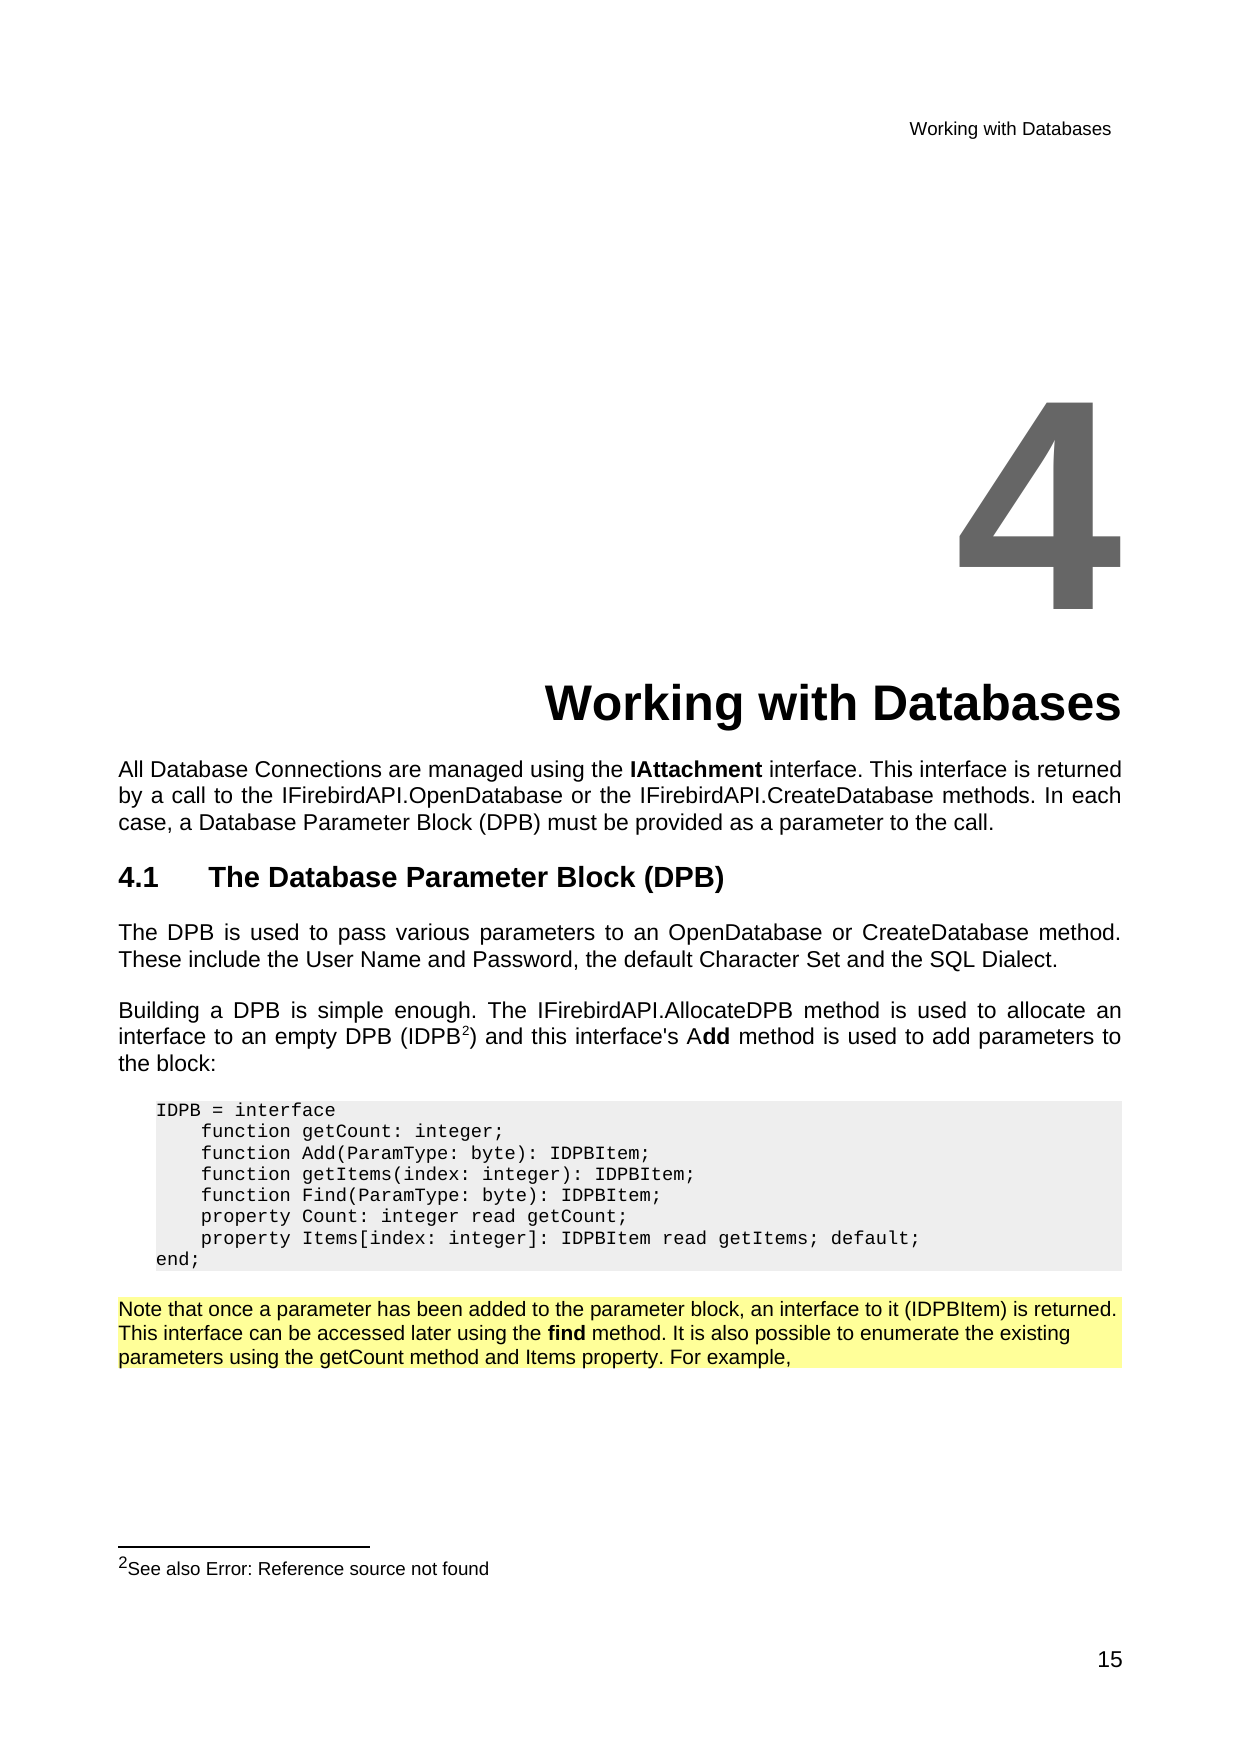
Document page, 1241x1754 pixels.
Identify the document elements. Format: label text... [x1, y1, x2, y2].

subtitle Working with Databases [81, 328, 1122, 731]
text IDPB = interface [156, 1101, 1122, 1122]
text Building a DPB is simple enough. The IFirebirdAPI.AllocateDPB method is used to allocate an interface to an empty DPB (IDPB) and this interface's Add method is used to add parameters to the block: [118, 997, 1122, 1076]
text function getItems(index: integer): IDPBItem; [156, 1165, 1122, 1186]
text property Items[index: integer]: IDPBItem read getItems; default; [156, 1228, 1122, 1250]
text property Count: integer read getCount; [156, 1207, 1122, 1228]
text function Find(ParamType: byte): IDPBItem; [156, 1186, 1122, 1207]
text function getCount: integer; [156, 1122, 1122, 1143]
subtitle The Database Parameter Block (DPB) [118, 860, 1122, 894]
text function Add(ParamType: byte): IDPBItem; [156, 1143, 1122, 1165]
text See also Error: Reference source not found [118, 1553, 1122, 1579]
text All Database Connections are managed using the IAttachment interface. This interface is returned by a call to the IFirebirdAPI.OpenDatabase or the IFirebirdAPI.CreateDatabase methods. In each case, a Database Parameter Block (DPB) must be provided as a parameter to the call. [118, 756, 1122, 835]
text The DPB is used to pass various parameters to an OpenDatabase or CreateDatabase method. These include the User Name and Password, the default Character Set and the SQL Dialect. [118, 919, 1122, 972]
text Note that once a parameter has been added to the parameter block, an interface to it (IDPBItem) is returned. This interface can be accessed later using the find method. It is also possible to enumerate the existing parameters using the getCount method and Items property. For example, [118, 1297, 1122, 1368]
text end; [156, 1250, 1122, 1271]
